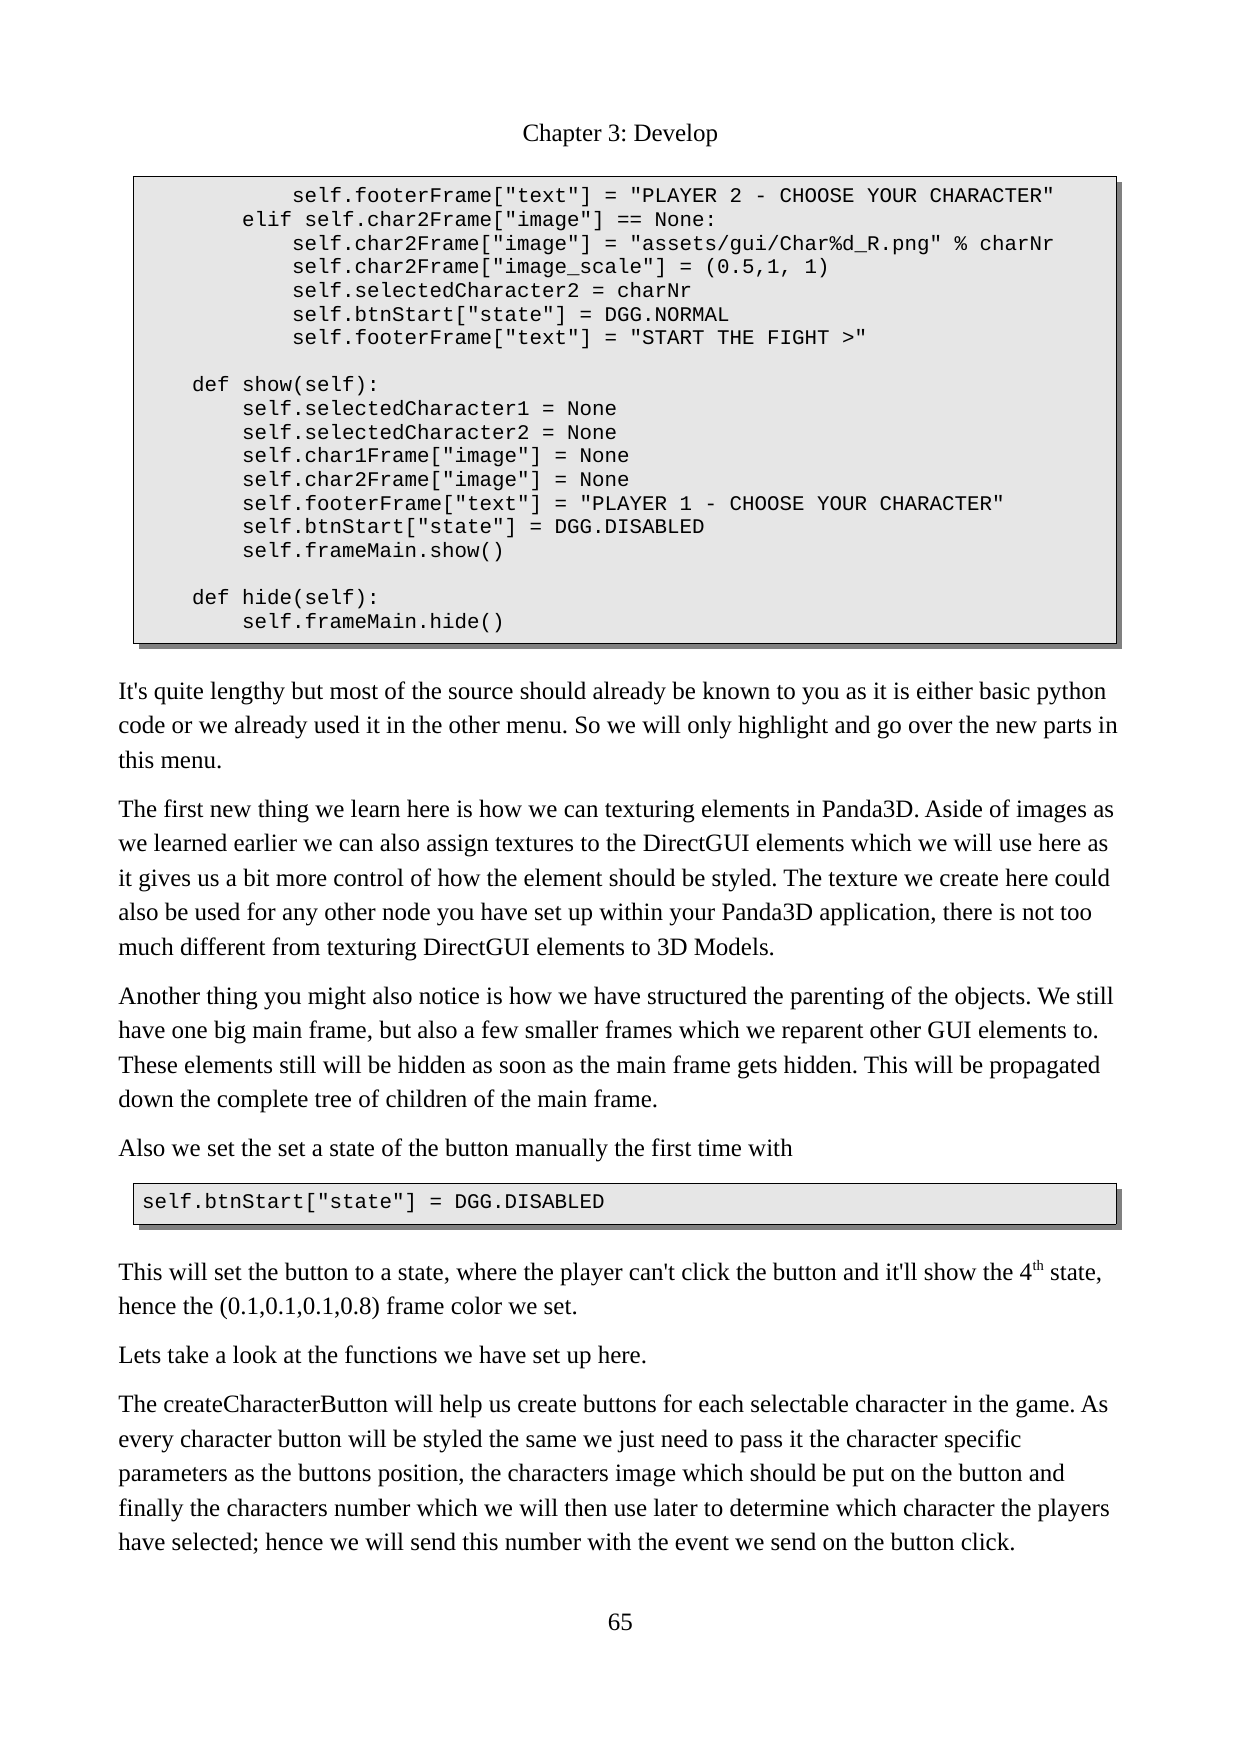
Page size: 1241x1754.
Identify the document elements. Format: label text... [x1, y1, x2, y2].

text self.btnStart["state"] = DGG.DISABLED [134, 507, 1116, 531]
text self.char2Frame["image"] = None [134, 460, 1116, 484]
text self.selectedCharacter2 = charNr [134, 271, 1116, 294]
text elif self.char2Frame["image"] == None: [134, 200, 1116, 224]
text self.selectedCharacter1 = None [134, 389, 1116, 413]
text def show(self): [134, 366, 1116, 389]
text self.footerFrame["text"] = "START THE FIGHT >" [134, 318, 1116, 342]
text self.char2Frame["image"] = "assets/gui/Char%d_R.png" % charNr [134, 224, 1116, 247]
text self.selectedCharacter2 = None [134, 413, 1116, 436]
text self.frameMain.hide() [134, 602, 1116, 643]
text self.footerFrame["text"] = "PLAYER 2 - CHOOSE YOUR CHARACTER" [134, 177, 1116, 200]
text self.char1Frame["image"] = None [134, 436, 1116, 460]
text def hide(self): [134, 578, 1116, 602]
text It's quite lengthy but most of the source should already be known to you as it is either basic python code or we already used it in the other menu. So we will only highlight and go over the new parts in this menu. [118, 676, 1122, 774]
text self.char2Frame["image_scale"] = (0.5,1, 1) [134, 247, 1116, 271]
text self.footerFrame["text"] = "PLAYER 1 - CHOOSE YOUR CHARACTER" [134, 484, 1116, 507]
text self.frameMain.show() [134, 531, 1116, 555]
text self.btnStart["state"] = DGG.NORMAL [134, 294, 1116, 318]
text The first new thing we learn here is how we can texturing elements in Panda3D. Aside of images as we learned earlier we can also assign textures to the DirectGUI elements which we will use here as it gives us a bit more control of how the element should be styled. The texture we create here could also be used for any other node you have set up within your Panda3D application, there is not too much different from texturing DirectGUI elements to 3D Models. [118, 794, 1122, 961]
text Another thing you might also notice is how we have structured the parenting of the objects. We still have one big main frame, but also a few smaller frames which we reparent other GUI elements to. These elements still will be hidden as soon as the main frame gets hidden. This will be propagated down the complete tree of children of the main frame. [118, 981, 1122, 1113]
text Lets take a look at the functions we have set up here. [118, 1340, 1122, 1369]
text self.btnStart["state"] = DGG.DISABLED [134, 1184, 1116, 1224]
text The createCharacterButton will help us create buttons for each selectable character in the game. As every character button will be styled the same we just need to pass it the character specific parameters as the buttons position, the characters image which should be put on the button and finally the characters number which we will then use later to determine which character the players have selected; hence we will send this number with the event we send on the button click. [118, 1389, 1122, 1556]
text Also we set the set a state of the button manually the first time with [118, 1133, 1122, 1162]
text This will set the button to a state, where the player can't click the button and it'll show the 4th state, hence the (0.1,0.1,0.1,0.8) frame color we set. [118, 1257, 1122, 1320]
